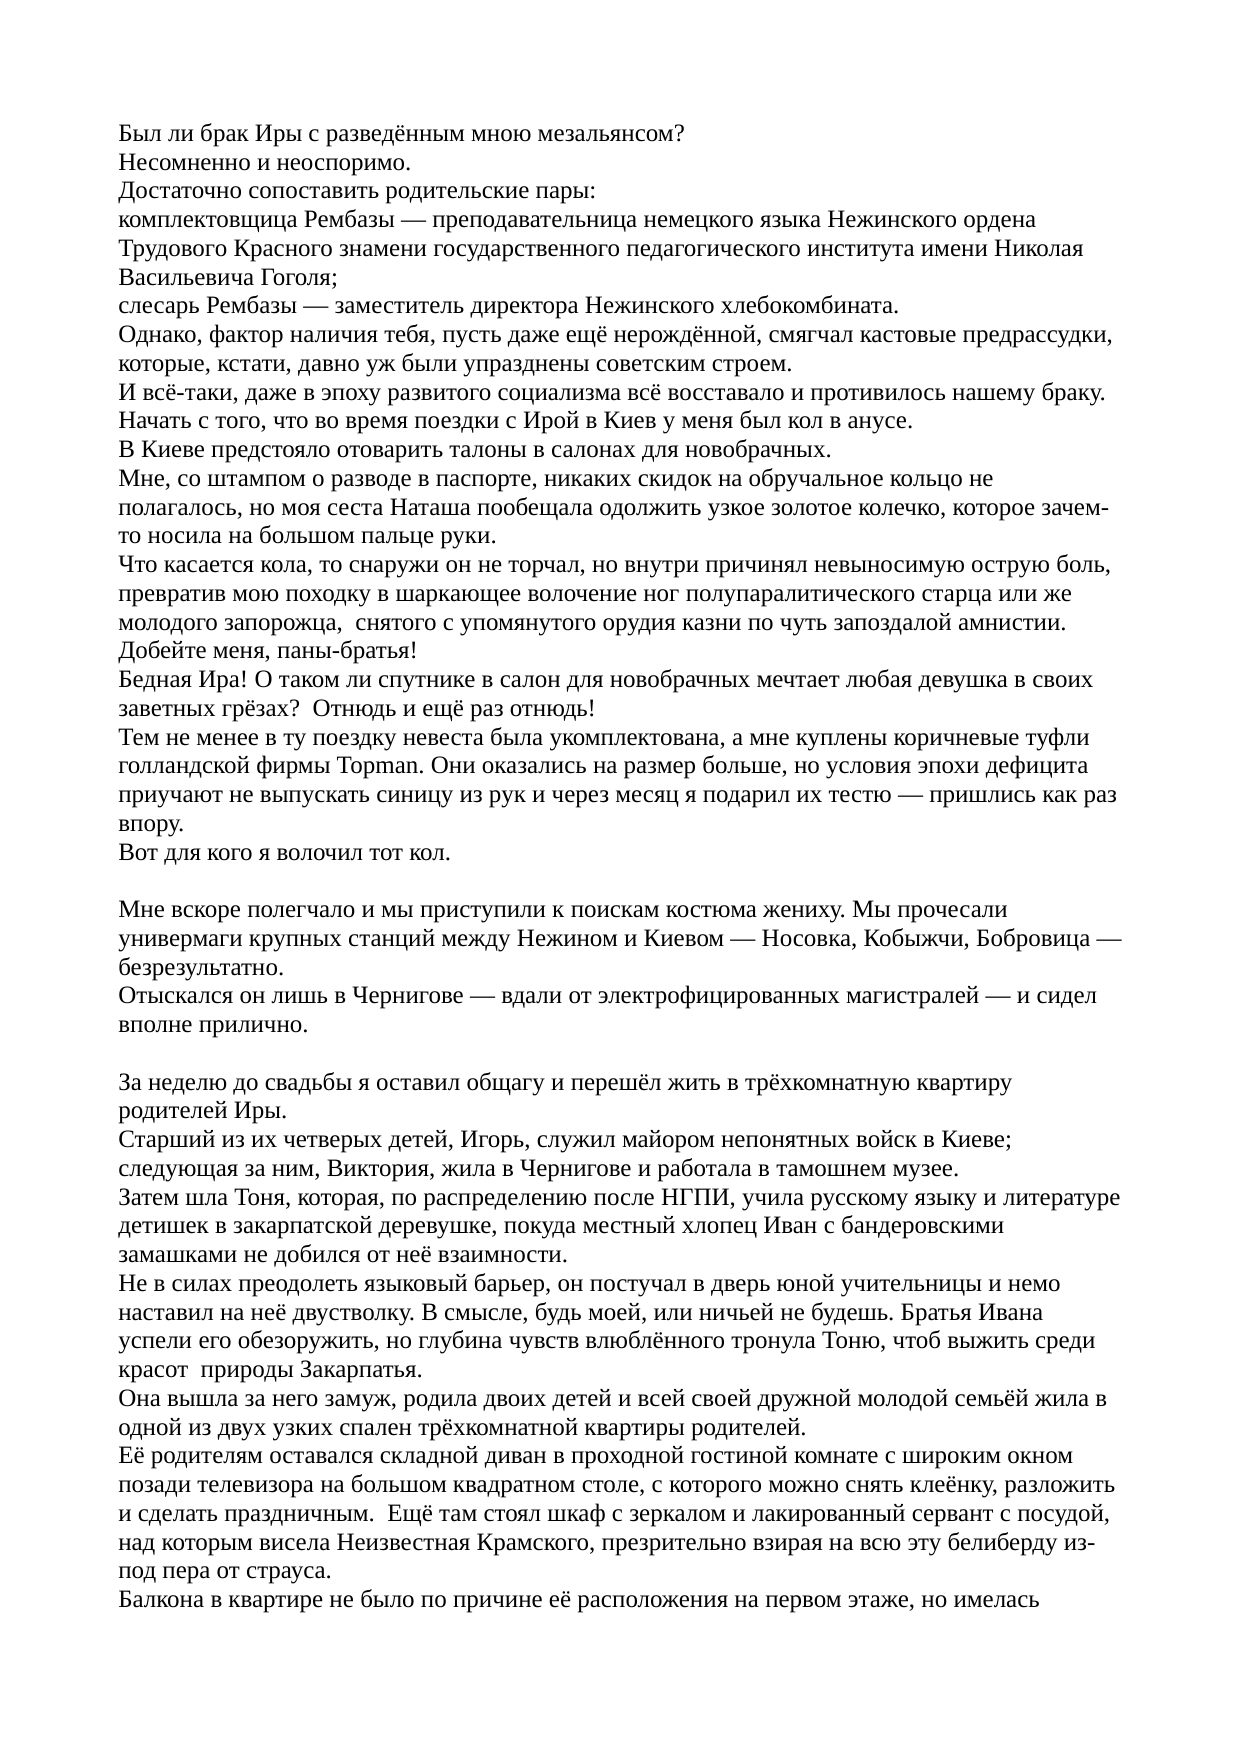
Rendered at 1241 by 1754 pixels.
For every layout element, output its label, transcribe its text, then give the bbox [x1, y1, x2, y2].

text комплектовщица Рембазы — преподавательница немецкого языка Нежинского ордена Трудового Красного знамени государственного педагогического института имени Николая Васильевича Гоголя; [118, 204, 1122, 291]
text Был ли брак Иры с разведённым мною мезальянсом? [118, 118, 1122, 147]
text Что касается кола, то снаружи он не торчал, но внутри причинял невыносимую острую боль, превратив мою походку в шаркающее волочение ног полупаралитического старца или же молодого запорожца, снятого с упомянутого орудия казни по чуть запоздалой амнистии. Добейте меня, паны-братья! [118, 549, 1122, 664]
text Не в силах преодолеть языковый барьер, он постучал в дверь юной учительницы и немо наставил на неё двустволку. В смысле, будь моей, или ничьей не будешь. Братья Ивана успели его обезоружить, но глубина чувств влюблённого тронула Тоню, чтоб выжить среди красот природы Закарпатья. [118, 1268, 1122, 1383]
text Мне, со штампом о разводе в паспорте, никаких скидок на обручальное кольцо не полагалось, но моя сеста Наташа пообещала одолжить узкое золотое колечко, которое зачем-то носила на большом пальце руки. [118, 463, 1122, 549]
text В Киеве предстояло отоварить талоны в салонах для новобрачных. [118, 434, 1122, 463]
text Старший из их четверых детей, Игорь, служил майором непонятных войск в Киеве; следующая за ним, Виктория, жила в Чернигове и работала в тамошнем музее. [118, 1124, 1122, 1182]
text Несомненно и неоспоримо. [118, 147, 1122, 176]
text Затем шла Тоня, которая, по распределению после НГПИ, учила русскому языку и литературе детишек в закарпатской деревушке, покуда местный хлопец Иван с бандеровскими замашками не добился от неё взаимности. [118, 1182, 1122, 1268]
text За неделю до свадьбы я оставил общагу и перешёл жить в трёхкомнатную квартиру родителей Иры. [118, 1067, 1122, 1124]
text Бедная Ира! О таком ли спутнике в салон для новобрачных мечтает любая девушка в своих заветных грёзах? Отнюдь и ещё раз отнюдь! [118, 664, 1122, 722]
text Её родителям оставался складной диван в проходной гостиной комнате с широким окном позади телевизора на большом квадратном столе, с которого можно снять клеёнку, разложить и сделать праздничным. Ещё там стоял шкаф с зеркалом и лакированный сервант с посудой, над которым висела Неизвестная Крамского, презрительно взирая на всю эту белиберду из-под пера от страуса. [118, 1441, 1122, 1584]
text Отыскался он лишь в Чернигове — вдали от электрофицированных магистралей — и сидел вполне прилично. [118, 981, 1122, 1038]
text Мне вскоре полегчало и мы приступили к поискам костюма жениху. Мы прочесали универмаги крупных станций между Нежином и Киевом — Носовка, Кобыжчи, Бобровица — безрезультатно. [118, 894, 1122, 981]
text Однако, фактор наличия тебя, пусть даже ещё нерождённой, смягчал кастовые предрассудки, которые, кстати, давно уж были упразднены советским строем. [118, 319, 1122, 377]
text Балкона в квартире не было по причине её расположения на первом этаже, но имелась [118, 1584, 1122, 1613]
text Она вышла за него замуж, родила двоих детей и всей своей дружной молодой семьёй жила в одной из двух узких спален трёхкомнатной квартиры родителей. [118, 1383, 1122, 1441]
text Начать с того, что во время поездки с Ирой в Киев у меня был кол в анусе. [118, 406, 1122, 434]
text Тем не менее в ту поездку невеста была укомплектована, а мне куплены коричневые туфли голландской фирмы Topman. Они оказались на размер больше, но условия эпохи дефицита приучают не выпускать синицу из рук и через месяц я подарил их тестю — пришлись как раз впору. [118, 722, 1122, 837]
text И всё-таки, даже в эпоху развитого социализма всё восставало и противилось нашему браку. [118, 377, 1122, 406]
text слесарь Рембазы — заместитель директора Нежинского хлебокомбината. [118, 291, 1122, 319]
text Достаточно сопоставить родительские пары: [118, 176, 1122, 204]
text Вот для кого я волочил тот кол. [118, 837, 1122, 866]
